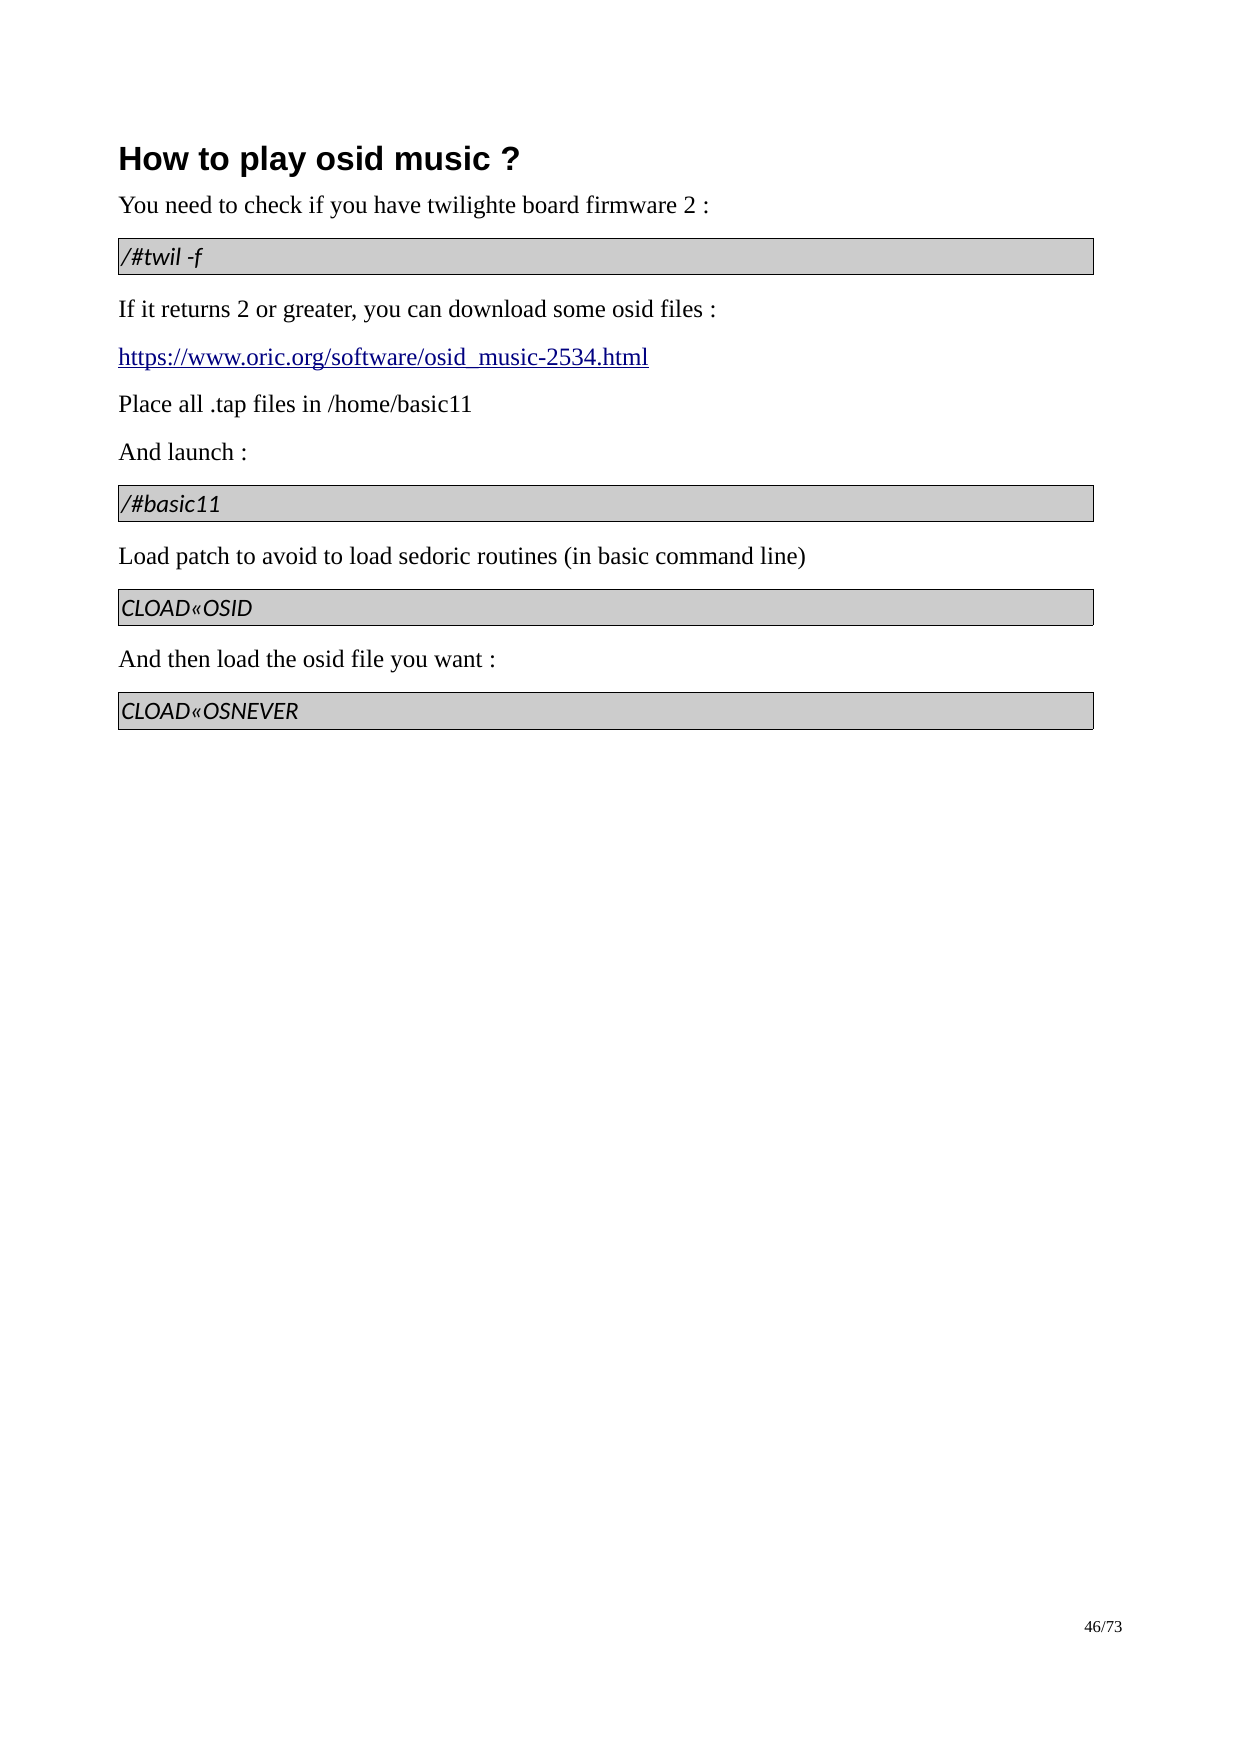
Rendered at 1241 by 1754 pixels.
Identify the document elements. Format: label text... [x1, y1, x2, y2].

text https://www.oric.org/software/osid_music-2534.html [118, 342, 1122, 370]
text CLOAD«OSNEVER [119, 693, 1093, 729]
text You need to check if you have twilighte board firmware 2 : [118, 190, 1122, 219]
text /#basic11 [119, 486, 1093, 521]
text Place all .tap files in /home/basic11 [118, 389, 1122, 418]
subtitle How to play osid music ? [118, 139, 1122, 178]
text CLOAD«OSID [119, 590, 1093, 625]
text /#twil -f [119, 239, 1093, 274]
text If it returns 2 or greater, you can download some osid files : [118, 294, 1122, 322]
text And launch : [118, 437, 1122, 466]
text Load patch to avoid to load sedoric routines (in basic command line) [118, 541, 1122, 569]
text And then load the osid file you want : [118, 644, 1122, 673]
